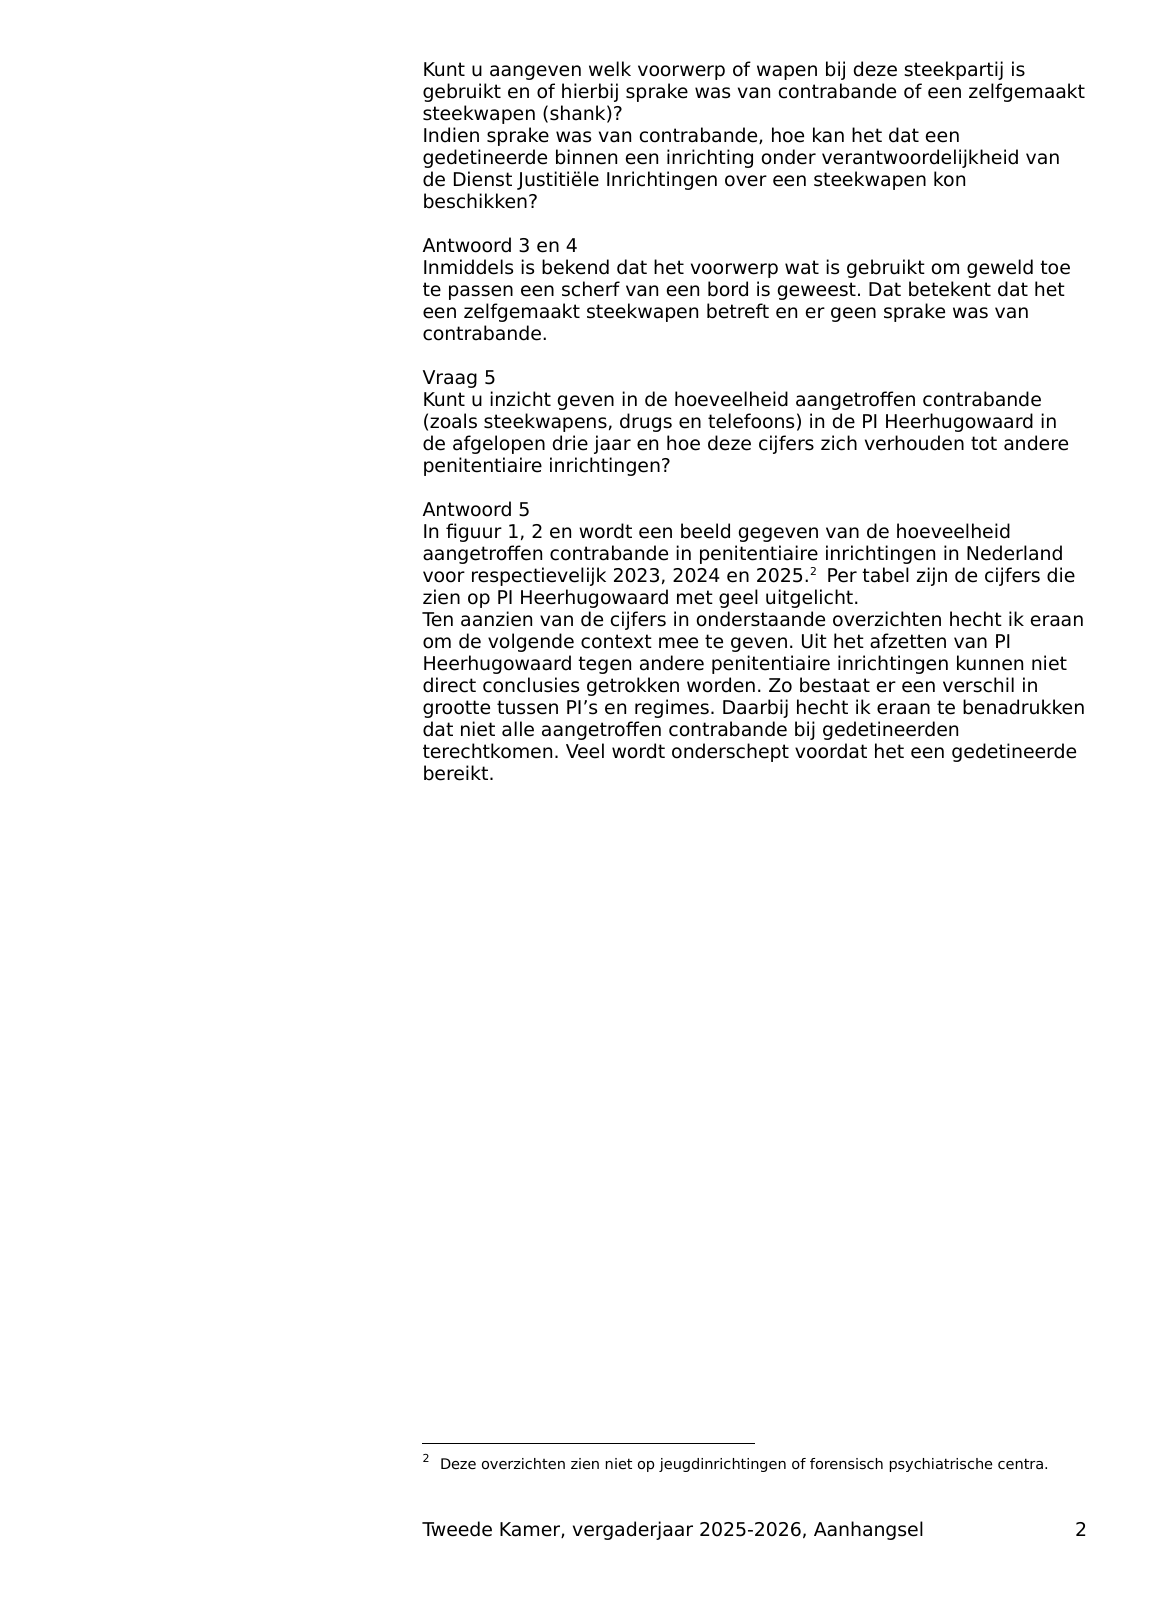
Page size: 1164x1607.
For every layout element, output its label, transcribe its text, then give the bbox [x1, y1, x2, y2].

text Indien sprake was van contrabande, hoe kan het dat een gedetineerde binnen een inrichting onder verantwoordelijkheid van de Dienst Justitiële Inrichtingen over een steekwapen kon beschikken? [422, 125, 1087, 213]
text Kunt u aangeven welk voorwerp of wapen bij deze steekpartij is gebruikt en of hierbij sprake was van contrabande of een zelfgemaakt steekwapen (shank)? [422, 59, 1087, 125]
text Vraag 5 [422, 367, 1087, 389]
text In figuur 1, 2 en wordt een beeld gegeven van de hoeveelheid aangetroffen contrabande in penitentiaire inrichtingen in Nederland voor respectievelijk 2023, 2024 en 2025. Per tabel zijn de cijfers die zien op PI Heerhugowaard met geel uitgelicht. [422, 521, 1087, 609]
text Antwoord 5 [422, 499, 1087, 521]
text Antwoord 3 en 4 [422, 235, 1087, 257]
text Kunt u inzicht geven in de hoeveelheid aangetroffen contrabande (zoals steekwapens, drugs en telefoons) in de PI Heerhugowaard in de afgelopen drie jaar en hoe deze cijfers zich verhouden tot andere penitentiaire inrichtingen? [422, 389, 1087, 477]
text Inmiddels is bekend dat het voorwerp wat is gebruikt om geweld toe te passen een scherf van een bord is geweest. Dat betekent dat het een zelfgemaakt steekwapen betreft en er geen sprake was van contrabande. [422, 257, 1087, 345]
text Deze overzichten zien niet op jeugdinrichtingen of forensisch psychiatrische centra. [422, 1452, 1087, 1474]
text Ten aanzien van de cijfers in onderstaande overzichten hecht ik eraan om de volgende context mee te geven. Uit het afzetten van PI Heerhugowaard tegen andere penitentiaire inrichtingen kunnen niet direct conclusies getrokken worden. Zo bestaat er een verschil in grootte tussen PI’s en regimes. Daarbij hecht ik eraan te benadrukken dat niet alle aangetroffen contrabande bij gedetineerden terechtkomen. Veel wordt onderschept voordat het een gedetineerde bereikt. [422, 609, 1087, 785]
